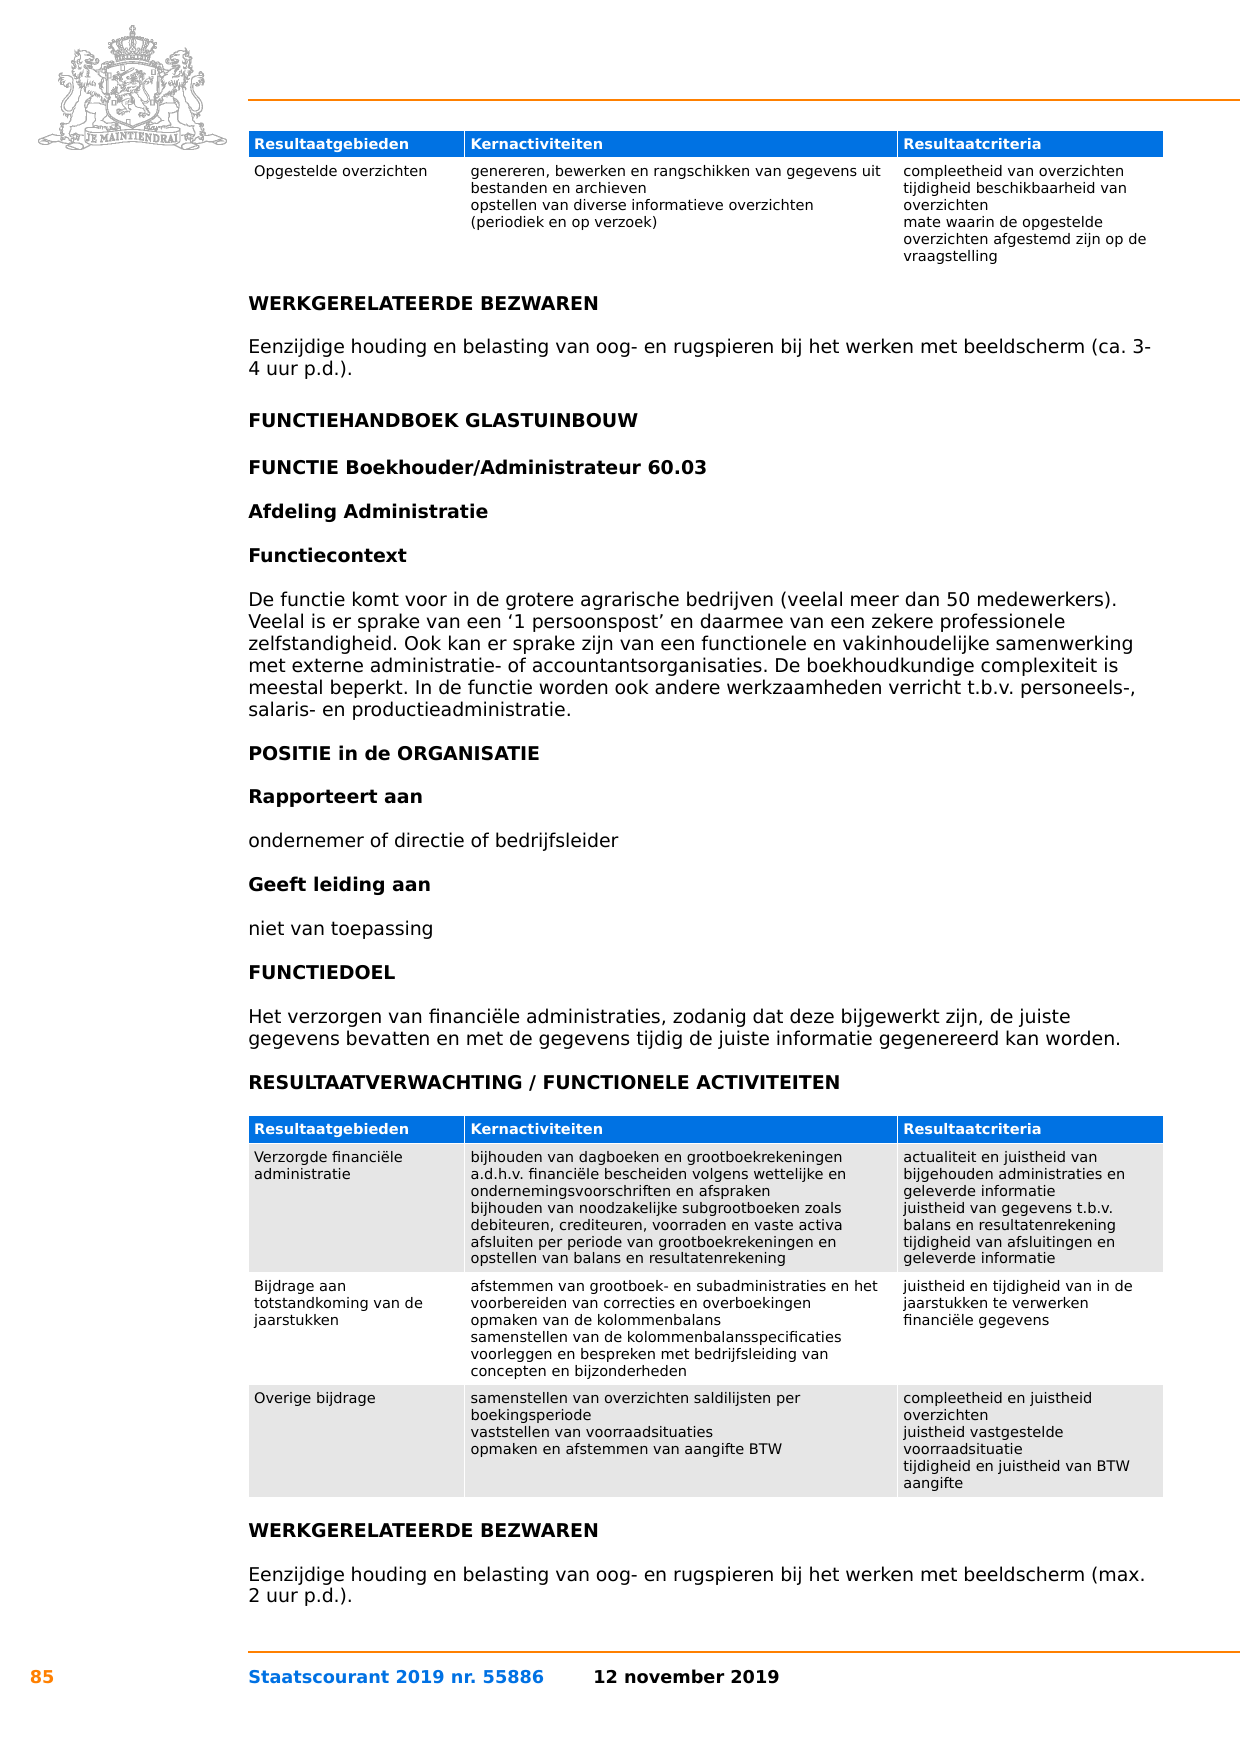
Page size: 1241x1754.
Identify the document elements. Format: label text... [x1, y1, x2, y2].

table_cell genereren, bewerken en rangschikken van gegevens uit bestanden en archieven opstellen van diverse informatieve overzichten (periodiek en op verzoek) [465, 158, 897, 269]
table_header Resultaatgebieden [249, 131, 464, 157]
text Eenzijdige houding en belasting van oog- en rugspieren bij het werken met beeldscherm (ca. 3-4 uur p.d.). [248, 336, 1163, 380]
text FUNCTIEDOEL [248, 962, 1163, 984]
subtitle FUNCTIEHANDBOEK GLASTUINBOUW [248, 410, 1163, 432]
table_header Resultaatgebieden [249, 1116, 464, 1143]
table_cell actualiteit en juistheid van bijgehouden administraties en geleverde informatie juistheid van gegevens t.b.v. balans en resultatenrekening tijdigheid van afsluitingen en geleverde informatie [898, 1144, 1163, 1272]
table_header Resultaatcriteria [898, 1116, 1163, 1143]
table_cell bijhouden van dagboeken en grootboekrekeningen a.d.h.v. financiële bescheiden volgens wettelijke en ondernemingsvoorschriften en afspraken bijhouden van noodzakelijke subgrootboeken zoals debiteuren, crediteuren, voorraden en vaste activa afsluiten per periode van grootboekrekeningen en opstellen van balans en resultatenrekening [465, 1144, 897, 1272]
table_cell compleetheid van overzichten tijdigheid beschikbaarheid van overzichten mate waarin de opgestelde overzichten afgestemd zijn op de vraagstelling [898, 158, 1163, 269]
table_cell Overige bijdrage [249, 1385, 464, 1497]
text niet van toepassing [248, 918, 1163, 940]
text Het verzorgen van financiële administraties, zodanig dat deze bijgewerkt zijn, de juiste gegevens bevatten en met de gegevens tijdig de juiste informatie gegenereerd kan worden. [248, 1006, 1163, 1050]
table_cell juistheid en tijdigheid van in de jaarstukken te verwerken financiële gegevens [898, 1273, 1163, 1384]
table_cell Bijdrage aan totstandkoming van de jaarstukken [249, 1273, 464, 1384]
table_header Resultaatcriteria [898, 131, 1163, 157]
table_cell Opgestelde overzichten [249, 158, 464, 269]
text Afdeling Administratie [248, 501, 1163, 523]
text FUNCTIE Boekhouder/Administrateur 60.03 [248, 457, 1163, 479]
text WERKGERELATEERDE BEZWAREN [248, 292, 1163, 314]
table_header Kernactiviteiten [465, 1116, 897, 1143]
text ondernemer of directie of bedrijfsleider [248, 830, 1163, 852]
table_cell Verzorgde financiële administratie [249, 1144, 464, 1272]
text WERKGERELATEERDE BEZWAREN [248, 1519, 1163, 1542]
text Geeft leiding aan [248, 874, 1163, 896]
table_cell samenstellen van overzichten saldilijsten per boekingsperiode vaststellen van voorraadsituaties opmaken en afstemmen van aangifte BTW [465, 1385, 897, 1497]
table_cell compleetheid en juistheid overzichten juistheid vastgestelde voorraadsituatie tijdigheid en juistheid van BTW aangifte [898, 1385, 1163, 1497]
text RESULTAATVERWACHTING / FUNCTIONELE ACTIVITEITEN [248, 1072, 1163, 1093]
text POSITIE in de ORGANISATIE [248, 743, 1163, 764]
text Functiecontext [248, 545, 1163, 567]
table_header Kernactiviteiten [465, 131, 897, 157]
text Eenzijdige houding en belasting van oog- en rugspieren bij het werken met beeldscherm (max. 2 uur p.d.). [248, 1563, 1163, 1607]
table_cell afstemmen van grootboek- en subadministraties en het voorbereiden van correcties en overboekingen opmaken van de kolommenbalans samenstellen van de kolommenbalansspecificaties voorleggen en bespreken met bedrijfsleiding van concepten en bijzonderheden [465, 1273, 897, 1384]
text Rapporteert aan [248, 786, 1163, 808]
picture [38, 25, 227, 150]
text De functie komt voor in de grotere agrarische bedrijven (veelal meer dan 50 medewerkers). Veelal is er sprake van een ‘1 persoonspost’ en daarmee van een zekere professionele zelfstandigheid. Ook kan er sprake zijn van een functionele en vakinhoudelijke samenwerking met externe administratie- of accountantsorganisaties. De boekhoudkundige complexiteit is meestal beperkt. In de functie worden ook andere werkzaamheden verricht t.b.v. personeels-, salaris- en productieadministratie. [248, 589, 1163, 721]
